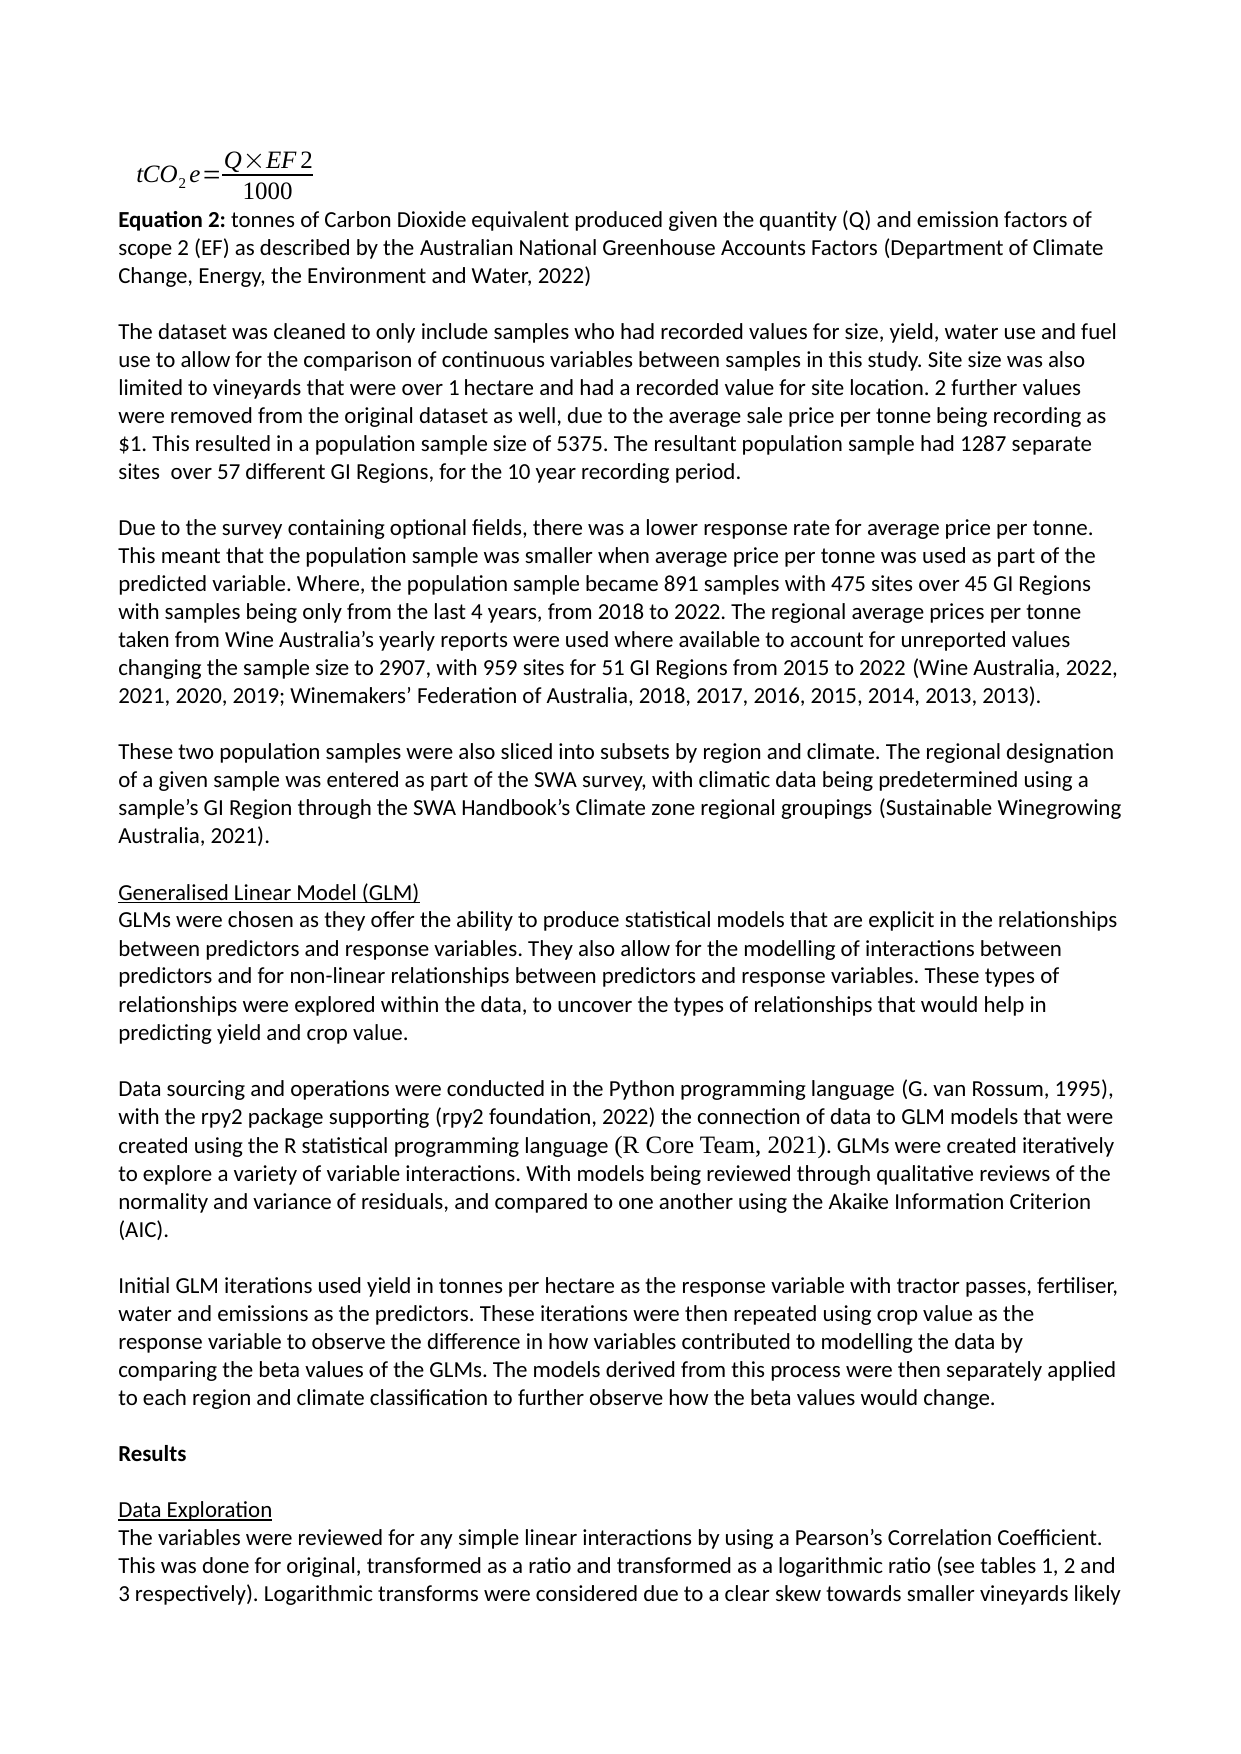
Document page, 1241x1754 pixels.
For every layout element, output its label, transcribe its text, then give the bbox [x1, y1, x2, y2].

list GLMs were chosen as they offer the ability to produce statistical models that are explicit in the relationships between predictors and response variables. They also allow for the modelling of interactions between predictors and for non-linear relationships between predictors and response variables. These types of relationships were explored within the data, to uncover the types of relationships that would help in predicting yield and crop value. [118, 906, 1122, 1046]
list The variables were reviewed for any simple linear interactions by using a Pearson’s Correlation Coefficient. This was done for original, transformed as a ratio and transformed as a logarithmic ratio (see tables 1, 2 and 3 respectively). Logarithmic transforms were considered due to a clear skew towards smaller vineyards likely [118, 1523, 1122, 1607]
list Equation 2: tonnes of Carbon Dioxide equivalent produced given the quantity (Q) and emission factors of scope 2 (EF) as described by the Australian National Greenhouse Accounts Factors (Department of Climate Change, Energy, the Environment and Water, 2022) [118, 205, 1122, 289]
list Generalised Linear Model (GLM) [118, 878, 1122, 906]
list The dataset was cleaned to only include samples who had recorded values for size, yield, water use and fuel use to allow for the comparison of continuous variables between samples in this study. Site size was also limited to vineyards that were over 1 hectare and had a recorded value for site location. 2 further values were removed from the original dataset as well, due to the average sale price per tonne being recording as $1. This resulted in a population sample size of 5375. The resultant population sample had 1287 separate sites over 57 different GI Regions, for the 10 year recording period. [118, 317, 1122, 485]
list Data Exploration [118, 1495, 1122, 1523]
list Results [118, 1439, 1122, 1467]
list Initial GLM iterations used yield in tonnes per hectare as the response variable with tractor passes, fertiliser, water and emissions as the predictors. These iterations were then repeated using crop value as the response variable to observe the difference in how variables contributed to modelling the data by comparing the beta values of the GLMs. The models derived from this process were then separately applied to each region and climate classification to further observe how the beta values would change. [118, 1271, 1122, 1411]
list Due to the survey containing optional fields, there was a lower response rate for average price per tonne. This meant that the population sample was smaller when average price per tonne was used as part of the predicted variable. Where, the population sample became 891 samples with 475 sites over 45 GI Regions with samples being only from the last 4 years, from 2018 to 2022. The regional average prices per tonne taken from Wine Australia’s yearly reports were used where available to account for unreported values changing the sample size to 2907, with 959 sites for 51 GI Regions from 2015 to 2022 (Wine Australia, 2022, 2021, 2020, 2019; Winemakers’ Federation of Australia, 2018, 2017, 2016, 2015, 2014, 2013, 2013). [118, 513, 1122, 709]
list These two population samples were also sliced into subsets by region and climate. The regional designation of a given sample was entered as part of the SWA survey, with climatic data being predetermined using a sample’s GI Region through the SWA Handbook’s Climate zone regional groupings (Sustainable Winegrowing Australia, 2021). [118, 737, 1122, 849]
list Data sourcing and operations were conducted in the Python programming language (G. van Rossum, 1995), with the rpy2 package supporting (rpy2 foundation, 2022) the connection of data to GLM models that were created using the R statistical programming language (R Core Team, 2021). GLMs were created iteratively to explore a variety of variable interactions. With models being reviewed through qualitative reviews of the normality and variance of residuals, and compared to one another using the Akaike Information Criterion (AIC). [118, 1074, 1122, 1243]
